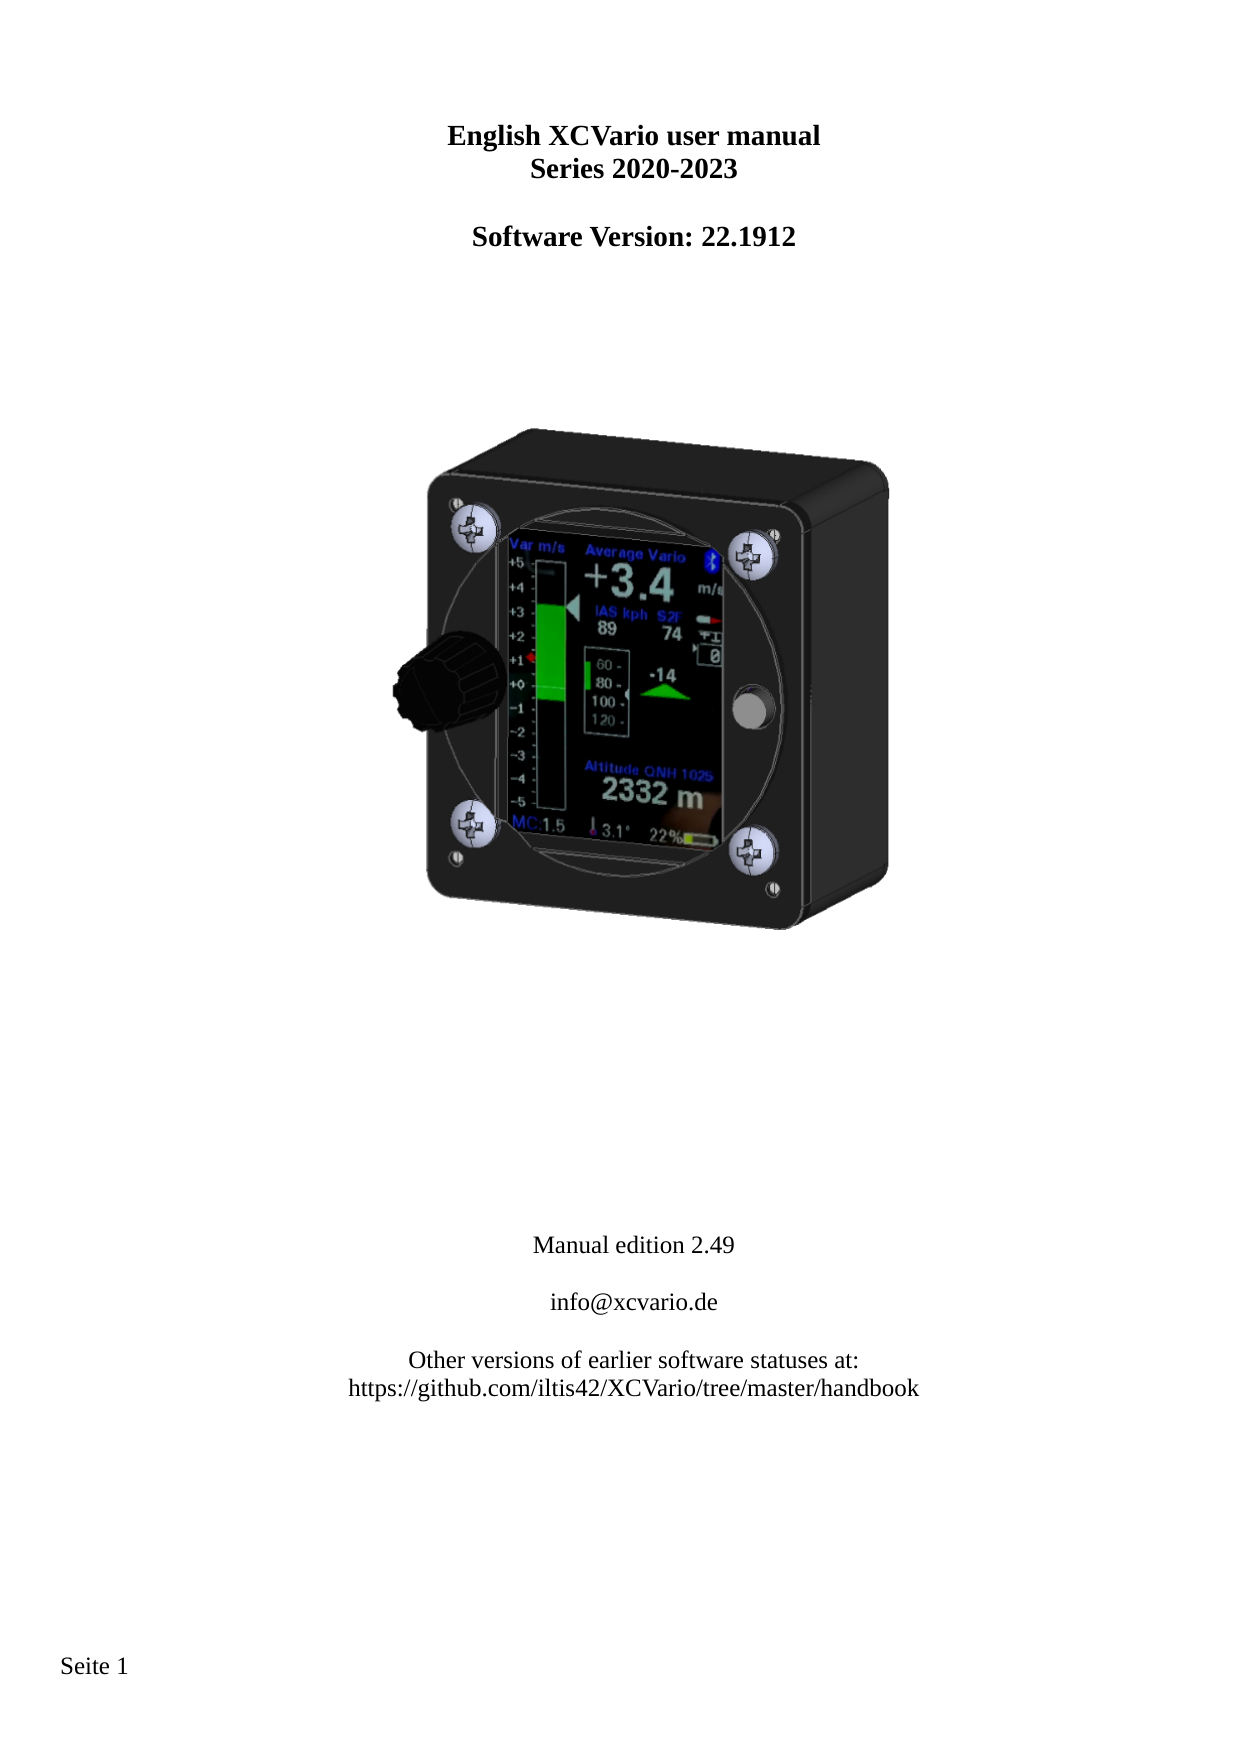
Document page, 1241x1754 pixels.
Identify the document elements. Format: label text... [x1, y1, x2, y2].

text Other versions of earlier software statuses at: [60, 1345, 1207, 1373]
text Manual edition 2.49 [60, 1230, 1207, 1258]
text https://github.com/iltis42/XCVario/tree/master/handbook [60, 1373, 1207, 1402]
picture [376, 399, 891, 931]
text info@xcvario.de [60, 1287, 1207, 1316]
text English XCVario user manual Series 2020-2023 Software Version: 22.1912 [60, 118, 1207, 281]
